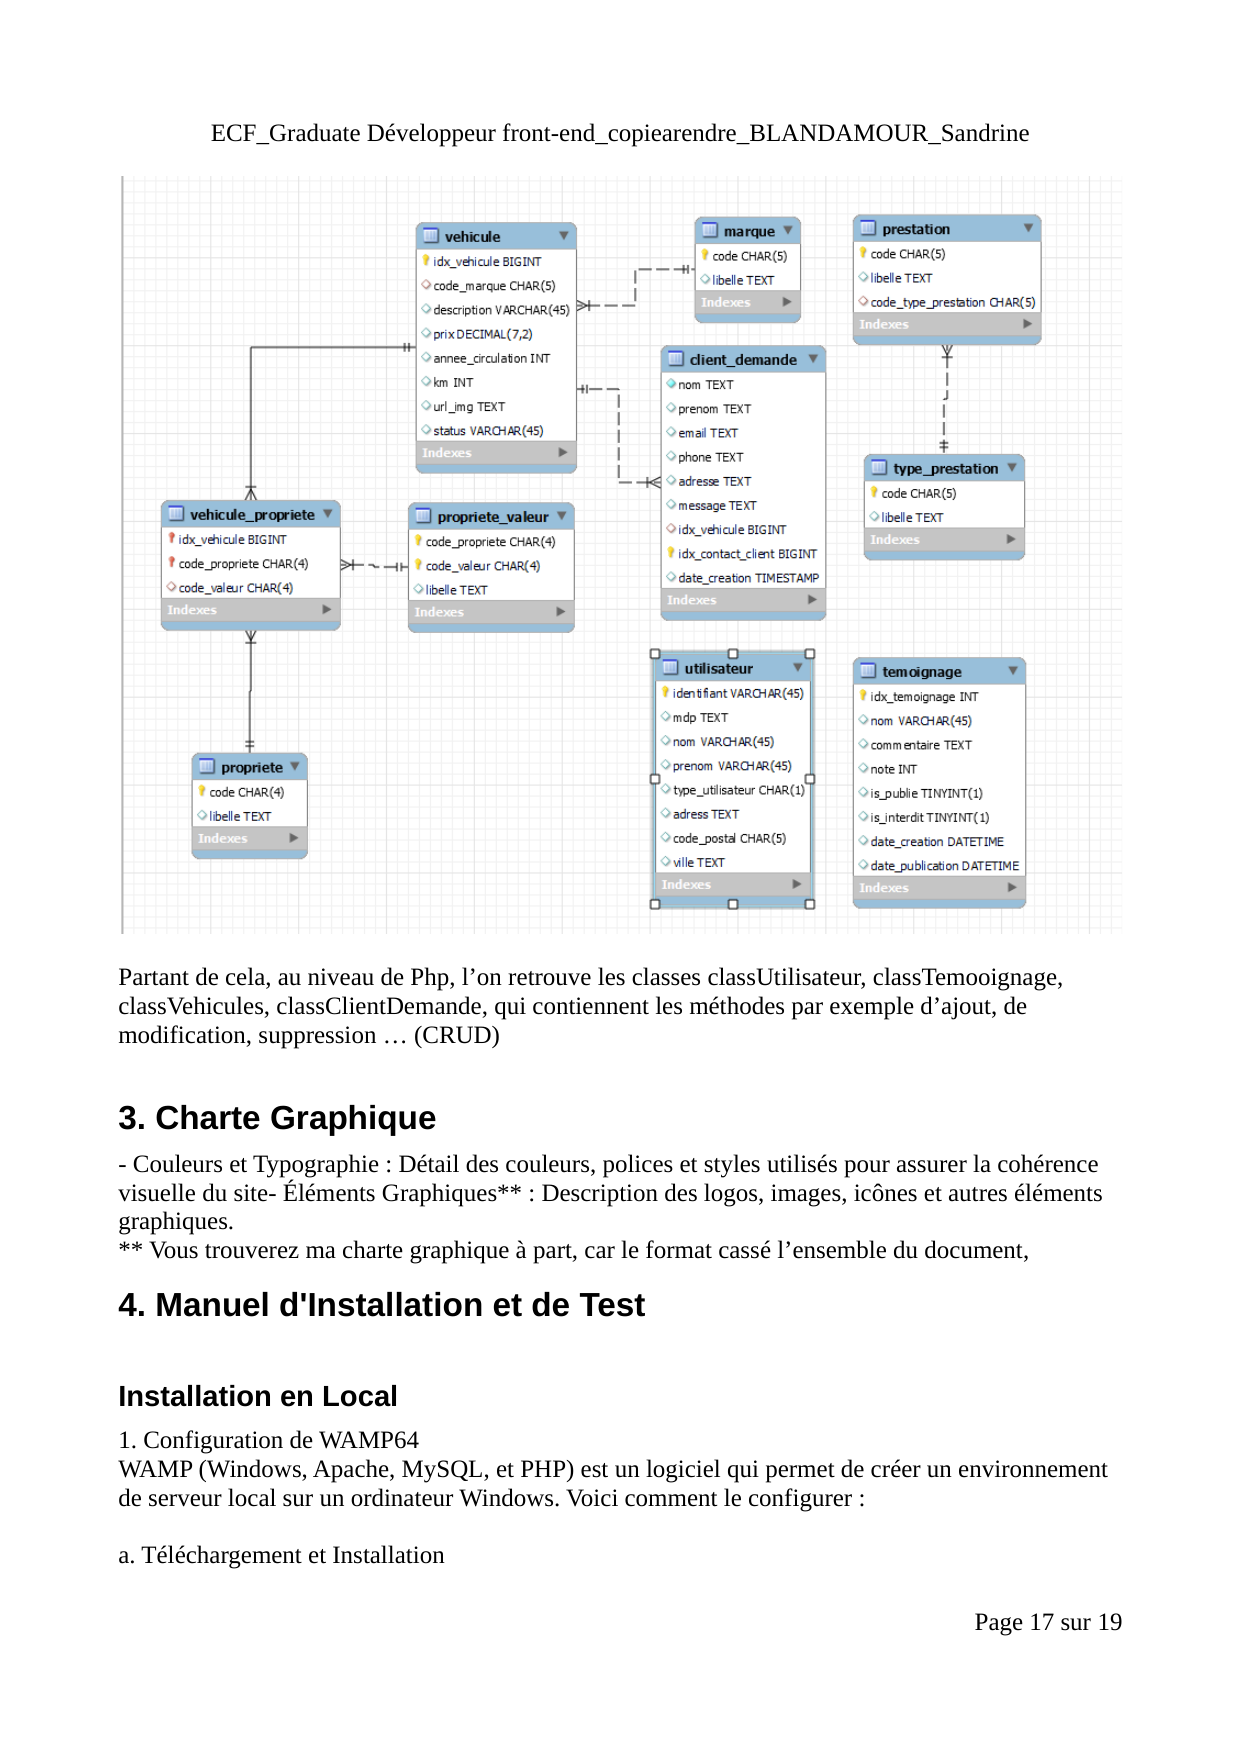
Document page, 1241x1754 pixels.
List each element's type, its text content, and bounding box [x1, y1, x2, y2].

text Partant de cela, au niveau de Php, l’on retrouve les classes classUtilisateur, classTemooignage, classVehicules, classClientDemande, qui contiennent les méthodes par exemple d’ajout, de modification, suppression … (CRUD) [118, 962, 1122, 1048]
picture [118, 176, 1123, 934]
text a. Téléchargement et Installation [118, 1540, 1122, 1569]
subtitle 3. Charte Graphique [118, 1098, 1122, 1136]
subtitle Installation en Local [118, 1379, 1122, 1413]
text WAMP (Windows, Apache, MySQL, et PHP) est un logiciel qui permet de créer un environnement de serveur local sur un ordinateur Windows. Voici comment le configurer : [118, 1454, 1122, 1511]
text - Couleurs et Typographie : Détail des couleurs, polices et styles utilisés pour assurer la cohérence visuelle du site- Éléments Graphiques** : Description des logos, images, icônes et autres éléments graphiques. [118, 1149, 1122, 1235]
text ** Vous trouverez ma charte graphique à part, car le format cassé l’ensemble du document, [118, 1235, 1122, 1264]
subtitle 4. Manuel d'Installation et de Test [118, 1285, 1122, 1323]
text 1. Configuration de WAMP64 [118, 1425, 1122, 1454]
